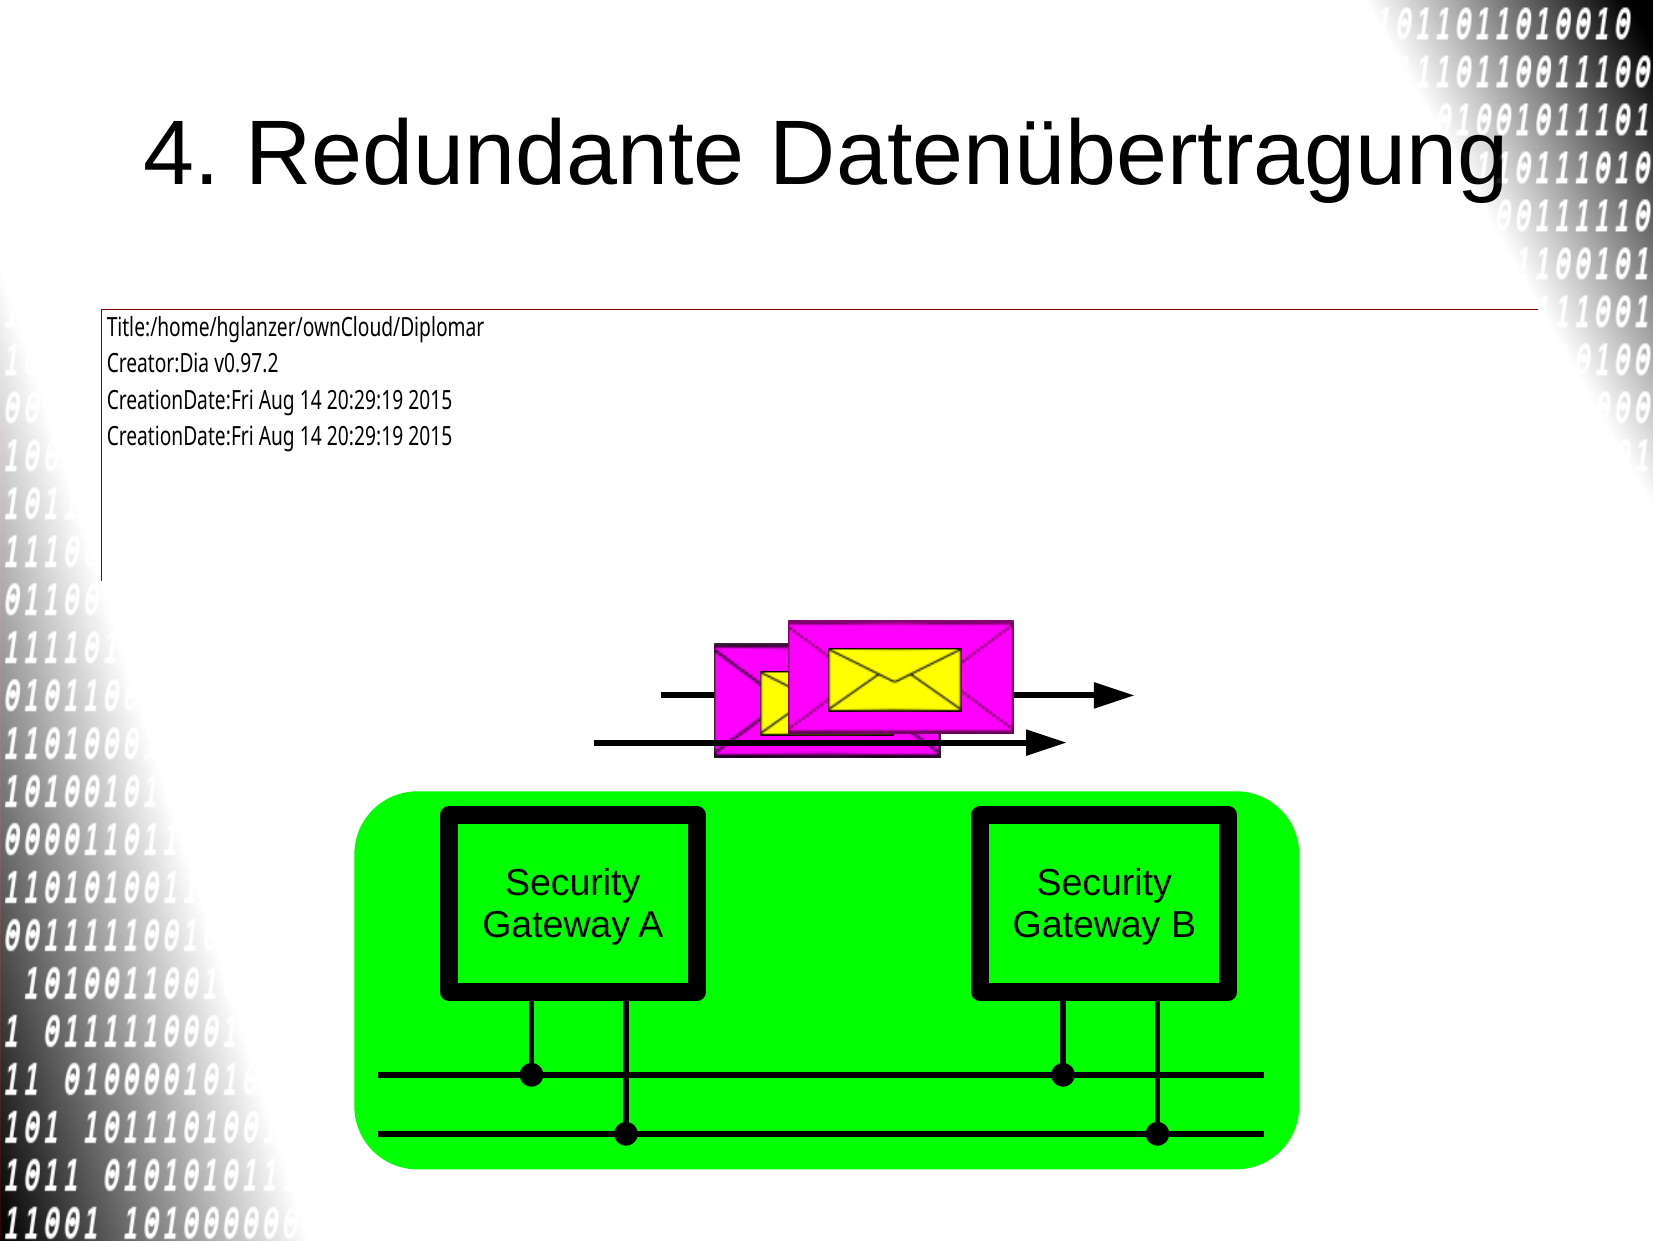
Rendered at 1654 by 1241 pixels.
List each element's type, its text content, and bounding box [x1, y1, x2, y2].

text_box Security Gateway A [448, 814, 697, 993]
text_box [1145, 1121, 1170, 1146]
picture [0, 0, 1653, 1241]
text_box Security Gateway B [980, 814, 1229, 993]
text_box [1051, 1062, 1075, 1087]
text_box [519, 1062, 544, 1087]
text_box [614, 1121, 638, 1146]
